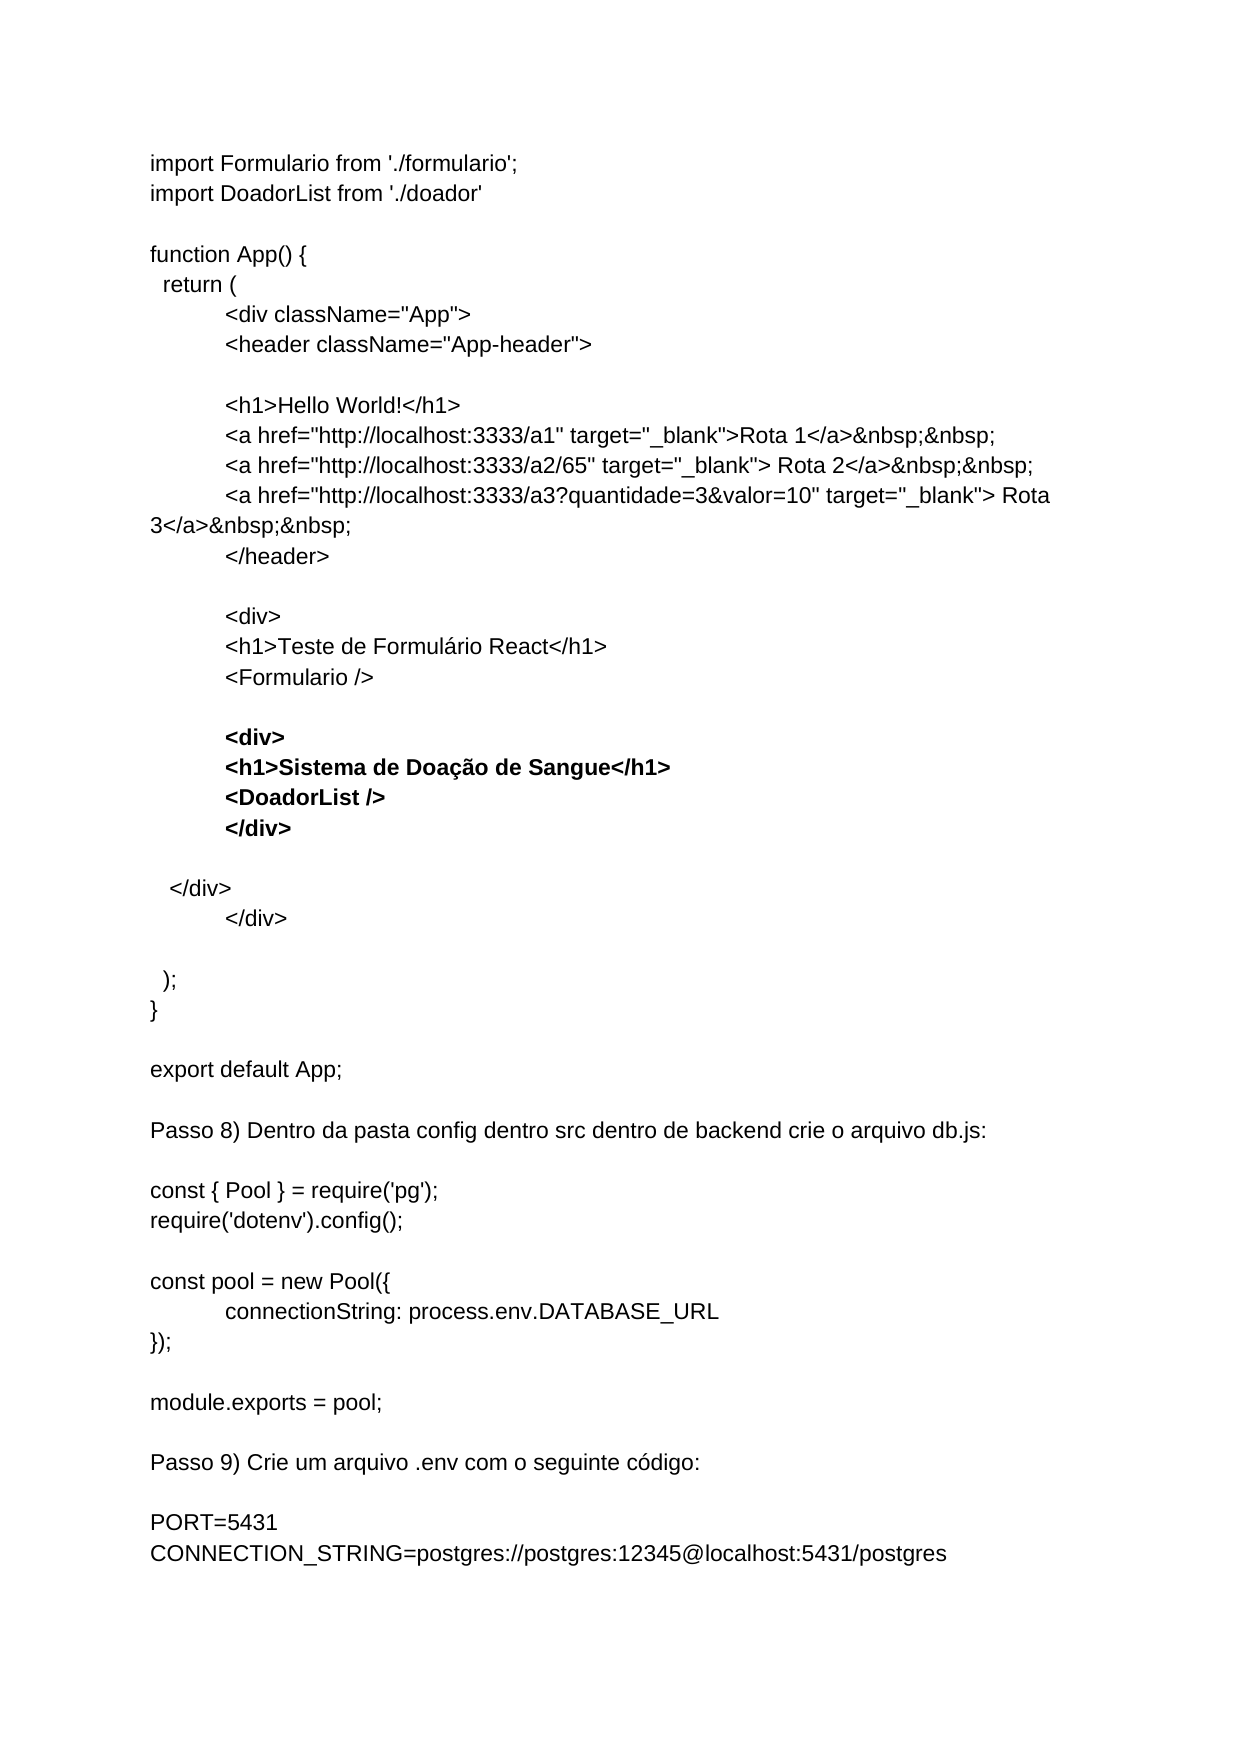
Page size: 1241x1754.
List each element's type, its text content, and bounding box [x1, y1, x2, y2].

text <h1>Hello World!</h1> [150, 392, 1090, 418]
text connectionString: process.env.DATABASE_URL [150, 1298, 1090, 1324]
text return ( [150, 271, 1090, 297]
text <DoadorList /> [150, 784, 1090, 811]
text module.exports = pool; [150, 1388, 1090, 1415]
text PORT=5431 [150, 1509, 1090, 1536]
text export default App; [150, 1056, 1090, 1083]
text }); [150, 1328, 1090, 1354]
text CONNECTION_STRING=postgres://postgres:12345@localhost:5431/postgres [150, 1539, 1090, 1566]
text Passo 9) Crie um arquivo .env com o seguinte código: [150, 1449, 1090, 1475]
text <div className="App"> [150, 301, 1090, 327]
text <div> [150, 724, 1090, 750]
text <Formulario /> [150, 663, 1090, 690]
text <h1>Teste de Formulário React</h1> [150, 633, 1090, 660]
text </header> [150, 543, 1090, 569]
text import Formulario from './formulario'; [150, 150, 1090, 176]
text <a href="http://localhost:3333/a2/65" target="_blank"> Rota 2</a>&nbsp;&nbsp; [150, 452, 1090, 478]
text <div> [150, 603, 1090, 629]
text function App() { [150, 241, 1090, 267]
text } [150, 996, 1090, 1022]
text const pool = new Pool({ [150, 1268, 1090, 1294]
text </div> [150, 814, 1090, 841]
text ); [150, 966, 1090, 992]
text <h1>Sistema de Doação de Sangue</h1> [150, 754, 1090, 781]
text <a href="http://localhost:3333/a3?quantidade=3&valor=10" target="_blank"> Rota 3</a>&nbsp;&nbsp; [150, 482, 1090, 539]
text <a href="http://localhost:3333/a1" target="_blank">Rota 1</a>&nbsp;&nbsp; [150, 422, 1090, 448]
text import DoadorList from './doador' [150, 180, 1090, 207]
text </div> [150, 905, 1090, 932]
text const { Pool } = require('pg'); [150, 1177, 1090, 1203]
text require('dotenv').config(); [150, 1207, 1090, 1234]
text Passo 8) Dentro da pasta config dentro src dentro de backend crie o arquivo db.js: [150, 1117, 1090, 1143]
text <header className="App-header"> [150, 331, 1090, 358]
text </div> [150, 875, 1090, 901]
